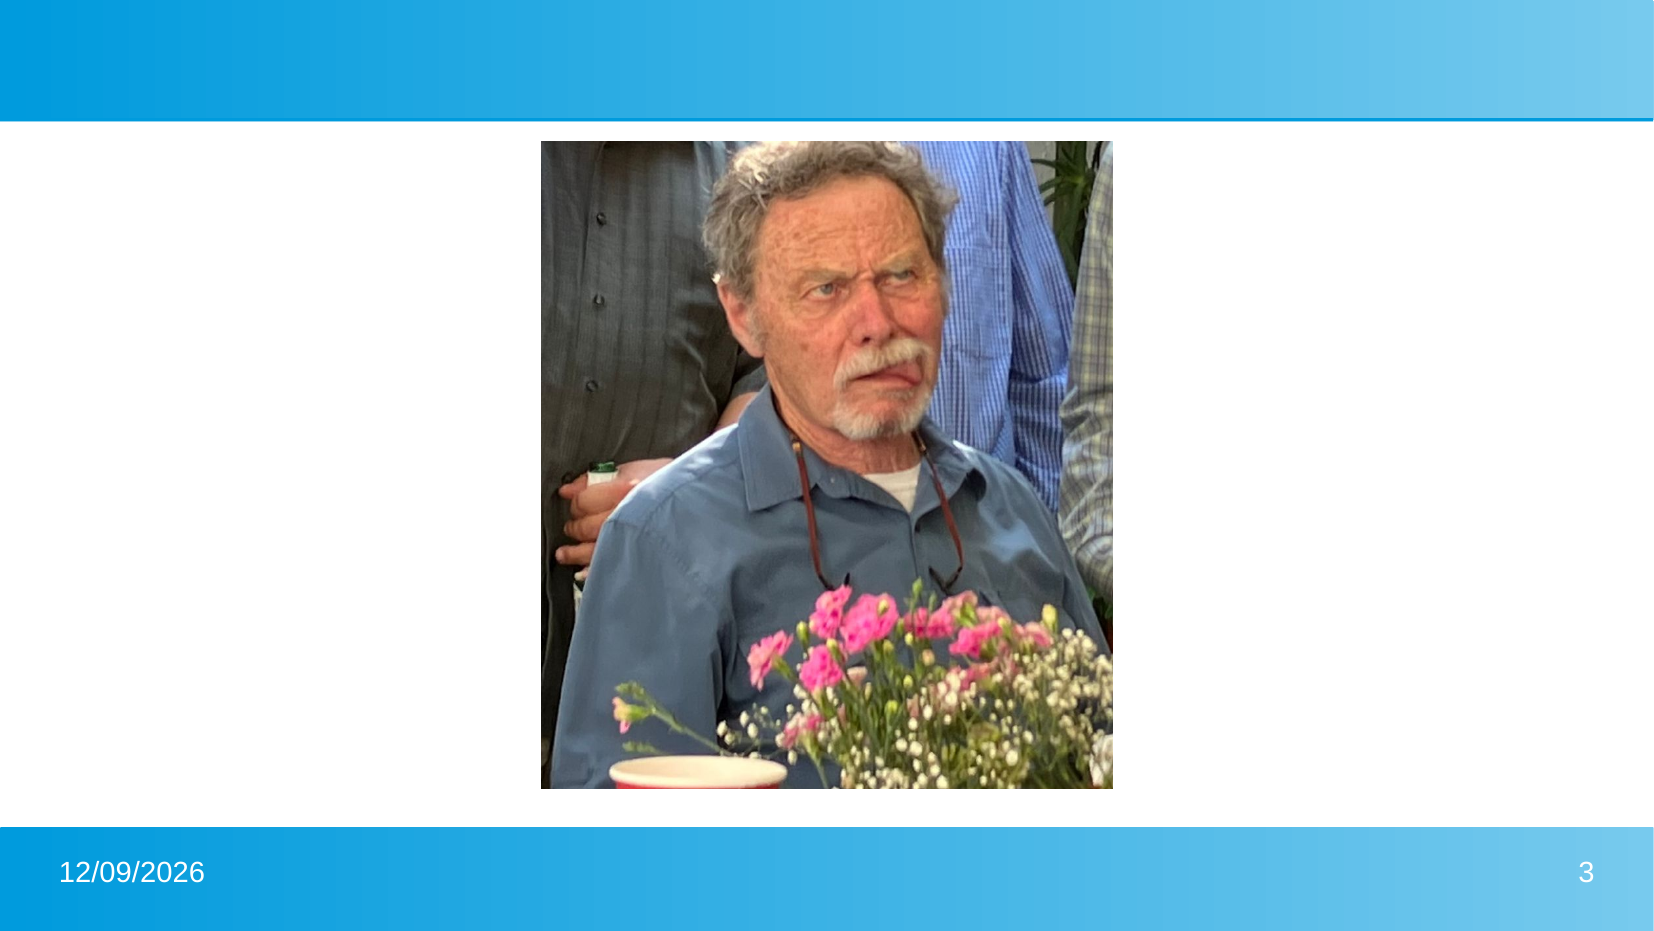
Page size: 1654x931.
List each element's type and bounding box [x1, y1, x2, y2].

picture [541, 141, 1113, 789]
